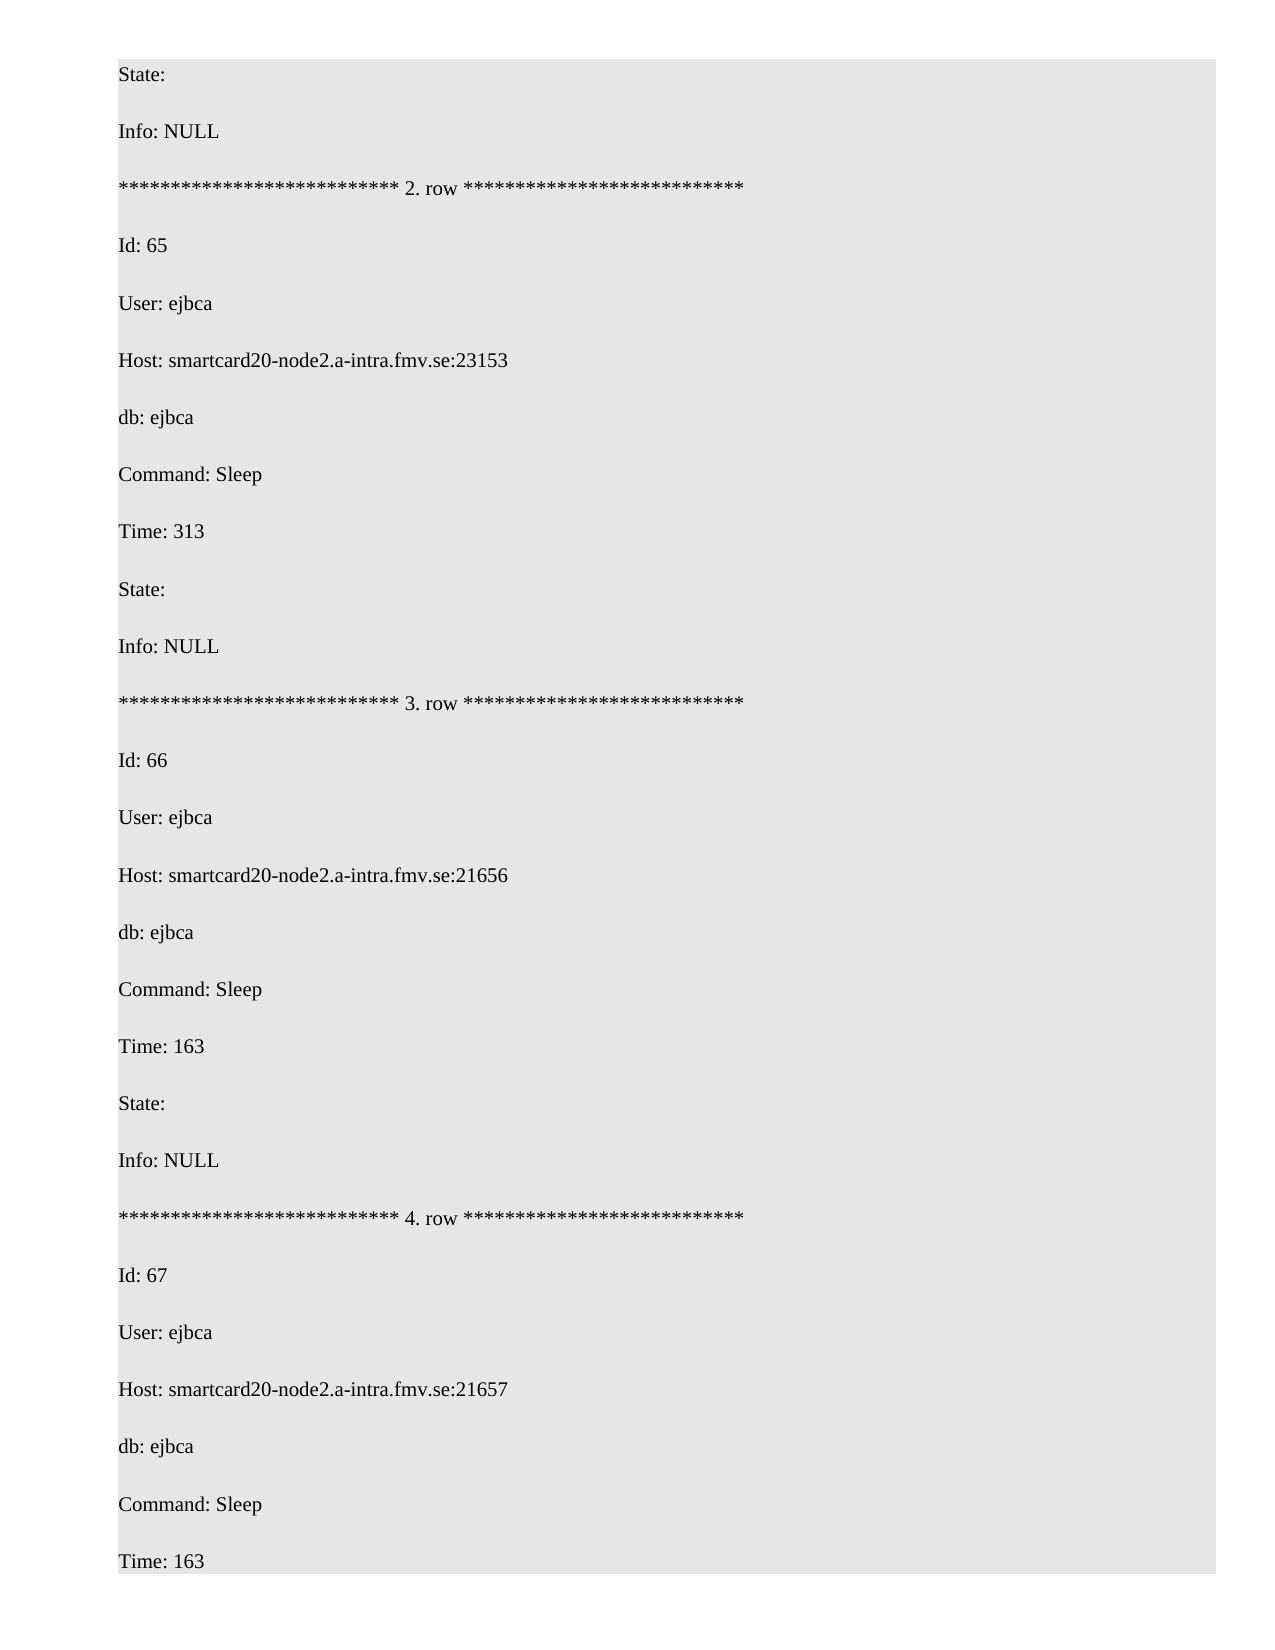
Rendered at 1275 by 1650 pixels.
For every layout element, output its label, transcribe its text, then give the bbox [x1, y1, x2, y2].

text db: ejbca [118, 402, 1216, 430]
text *************************** 3. row *************************** [118, 688, 1216, 716]
text *************************** 4. row *************************** [118, 1203, 1216, 1231]
text Id: 67 [118, 1260, 1216, 1288]
text Command: Sleep [118, 1489, 1216, 1516]
text *************************** 2. row *************************** [118, 173, 1216, 201]
text Command: Sleep [118, 974, 1216, 1002]
text User: ejbca [118, 802, 1216, 830]
text Id: 66 [118, 745, 1216, 773]
text User: ejbca [118, 288, 1216, 316]
text Info: NULL [118, 631, 1216, 659]
text Info: NULL [118, 1146, 1216, 1173]
text Time: 163 [118, 1031, 1216, 1059]
text db: ejbca [118, 917, 1216, 944]
text State: [118, 574, 1216, 601]
text Host: smartcard20-node2.a-intra.fmv.se:21657 [118, 1374, 1216, 1402]
text State: [118, 1088, 1216, 1116]
text Time: 163 [118, 1546, 1216, 1574]
text Time: 313 [118, 517, 1216, 544]
text Host: smartcard20-node2.a-intra.fmv.se:23153 [118, 345, 1216, 373]
text State: [118, 59, 1216, 87]
text Host: smartcard20-node2.a-intra.fmv.se:21656 [118, 860, 1216, 887]
text Command: Sleep [118, 459, 1216, 487]
text User: ejbca [118, 1317, 1216, 1345]
text Id: 65 [118, 231, 1216, 258]
text Info: NULL [118, 116, 1216, 144]
text db: ejbca [118, 1432, 1216, 1459]
